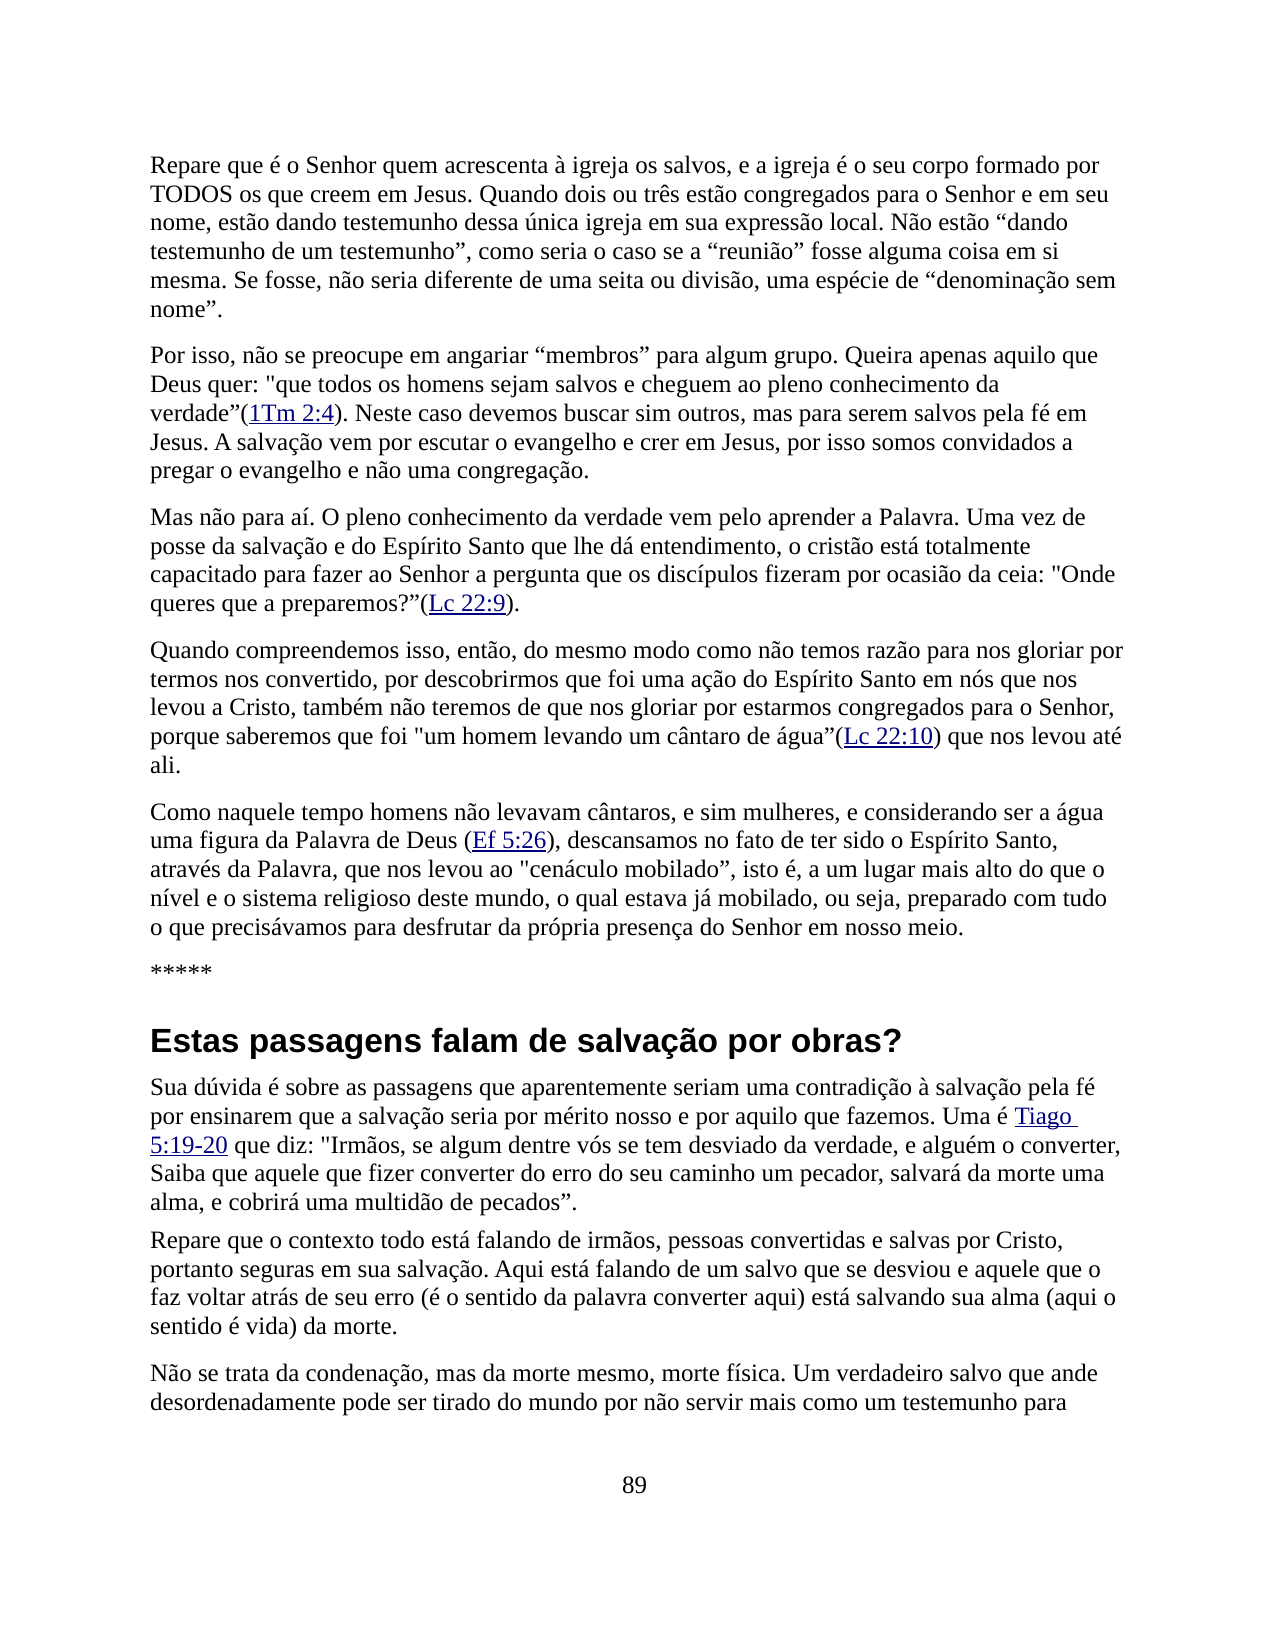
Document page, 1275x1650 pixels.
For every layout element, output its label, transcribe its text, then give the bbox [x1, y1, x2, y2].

text Como naquele tempo homens não levavam cântaros, e sim mulheres, e considerando ser a água uma figura da Palavra de Deus (Ef 5:26), descansamos no fato de ter sido o Espírito Santo, através da Palavra, que nos levou ao "cenáculo mobilado”, isto é, a um lugar mais alto do que o nível e o sistema religioso deste mundo, o qual estava já mobilado, ou seja, preparado com tudo o que precisávamos para desfrutar da própria presença do Senhor em nosso meio. [150, 797, 1125, 940]
text ***** [150, 958, 1125, 987]
text Quando compreendemos isso, então, do mesmo modo como não temos razão para nos gloriar por termos nos convertido, por descobrirmos que foi uma ação do Espírito Santo em nós que nos levou a Cristo, também não teremos de que nos gloriar por estarmos congregados para o Senhor, porque saberemos que foi "um homem levando um cântaro de água”(Lc 22:10) que nos levou até ali. [150, 635, 1125, 779]
text Repare que o contexto todo está falando de irmãos, pessoas convertidas e salvas por Cristo, portanto seguras em sua salvação. Aqui está falando de um salvo que se desviou e aquele que o faz voltar atrás de seu erro (é o sentido da palavra converter aqui) está salvando sua alma (aqui o sentido é vida) da morte. [150, 1225, 1125, 1340]
text Sua dúvida é sobre as passagens que aparentemente seriam uma contradição à salvação pela fé por ensinarem que a salvação seria por mérito nosso e por aquilo que fazemos. Uma é Tiago 5:19-20 que diz: "Irmãos, se algum dentre vós se tem desviado da verdade, e alguém o converter, Saiba que aquele que fizer converter do erro do seu caminho um pecador, salvará da morte uma alma, e cobrirá uma multidão de pecados”. [150, 1072, 1125, 1216]
text Por isso, não se preocupe em angariar “membros” para algum grupo. Queira apenas aquilo que Deus quer: "que todos os homens sejam salvos e cheguem ao pleno conhecimento da verdade”(1Tm 2:4). Neste caso devemos buscar sim outros, mas para serem salvos pela fé em Jesus. A salvação vem por escutar o evangelho e crer em Jesus, por isso somos convidados a pregar o evangelho e não uma congregação. [150, 340, 1125, 484]
subtitle Estas passagens falam de salvação por obras? [150, 1021, 1125, 1060]
text Mas não para aí. O pleno conhecimento da verdade vem pelo aprender a Palavra. Uma vez de posse da salvação e do Espírito Santo que lhe dá entendimento, o cristão está totalmente capacitado para fazer ao Senhor a pergunta que os discípulos fizeram por ocasião da ceia: "Onde queres que a preparemos?”(Lc 22:9). [150, 502, 1125, 617]
text Repare que é o Senhor quem acrescenta à igreja os salvos, e a igreja é o seu corpo formado por TODOS os que creem em Jesus. Quando dois ou três estão congregados para o Senhor e em seu nome, estão dando testemunho dessa única igreja em sua expressão local. Não estão “dando testemunho de um testemunho”, como seria o caso se a “reunião” fosse alguma coisa em si mesma. Se fosse, não seria diferente de uma seita ou divisão, uma espécie de “denominação sem nome”. [150, 150, 1125, 322]
text Não se trata da condenação, mas da morte mesmo, morte física. Um verdadeiro salvo que ande desordenadamente pode ser tirado do mundo por não servir mais como um testemunho para [150, 1358, 1125, 1415]
